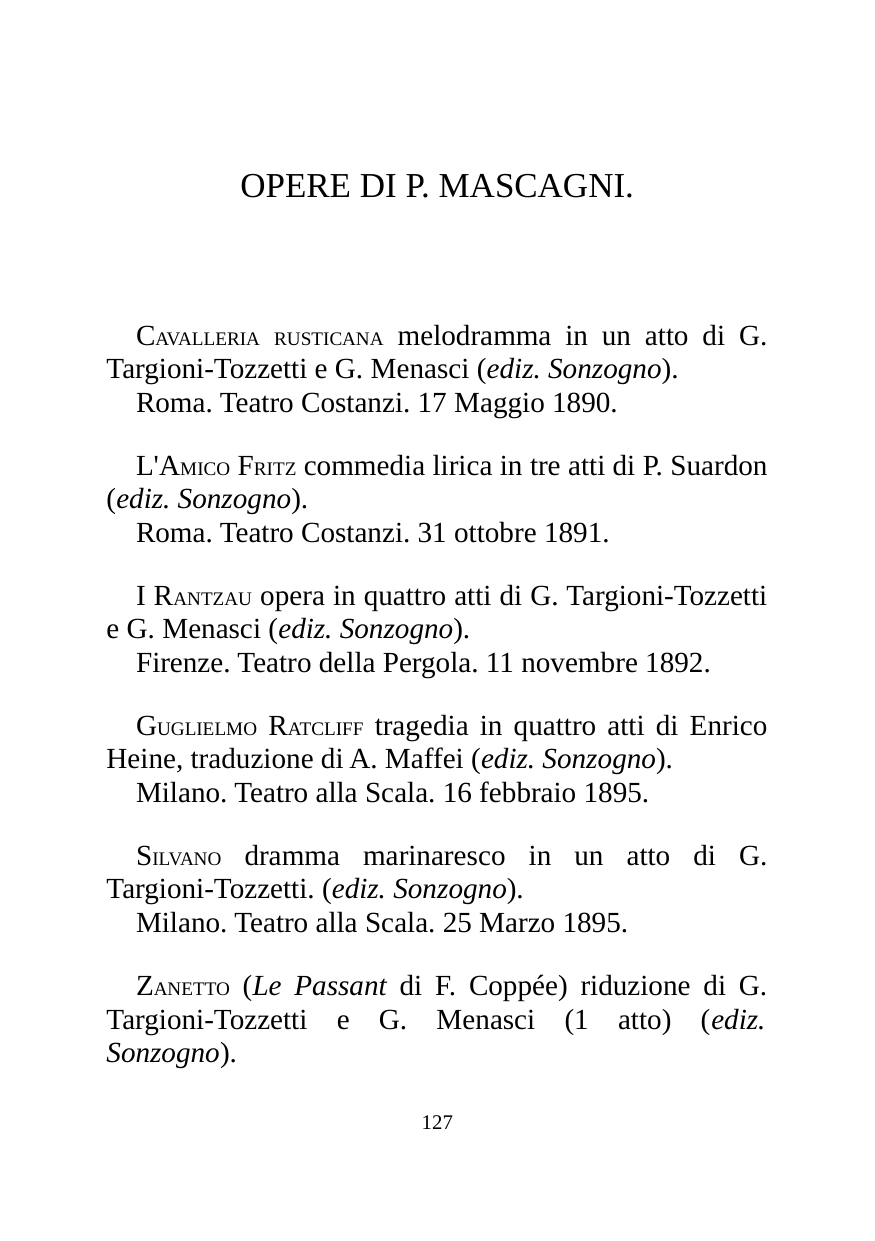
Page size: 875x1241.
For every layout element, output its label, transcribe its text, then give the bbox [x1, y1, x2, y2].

text Roma. Teatro Costanzi. 31 ottobre 1891. [106, 515, 768, 548]
text I Rantzau opera in quattro atti di G. Targioni-Tozzetti e G. Menasci (ediz. Sonzogno). [106, 578, 768, 645]
subtitle OPERE DI P. MASCAGNI. [106, 165, 768, 206]
text Milano. Teatro alla Scala. 16 febbraio 1895. [106, 775, 768, 809]
text Firenze. Teatro della Pergola. 11 novembre 1892. [106, 645, 768, 678]
text Guglielmo Ratcliff tragedia in quattro atti di Enrico Heine, traduzione di A. Maffei (ediz. Sonzogno). [106, 708, 768, 775]
text Roma. Teatro Costanzi. 17 Maggio 1890. [106, 385, 768, 418]
text Zanetto (Le Passant di F. Coppée) riduzione di G. Targioni-Tozzetti e G. Menasci (1 atto) (ediz. Sonzogno). [106, 968, 768, 1069]
text Cavalleria rusticana melodramma in un atto di G. Targioni-Tozzetti e G. Menasci (ediz. Sonzogno). [106, 318, 768, 385]
text L'Amico Fritz commedia lirica in tre atti di P. Suardon (ediz. Sonzogno). [106, 448, 768, 515]
text Silvano dramma marinaresco in un atto di G. Targioni-Tozzetti. (ediz. Sonzogno). [106, 838, 768, 905]
text Milano. Teatro alla Scala. 25 Marzo 1895. [106, 905, 768, 939]
